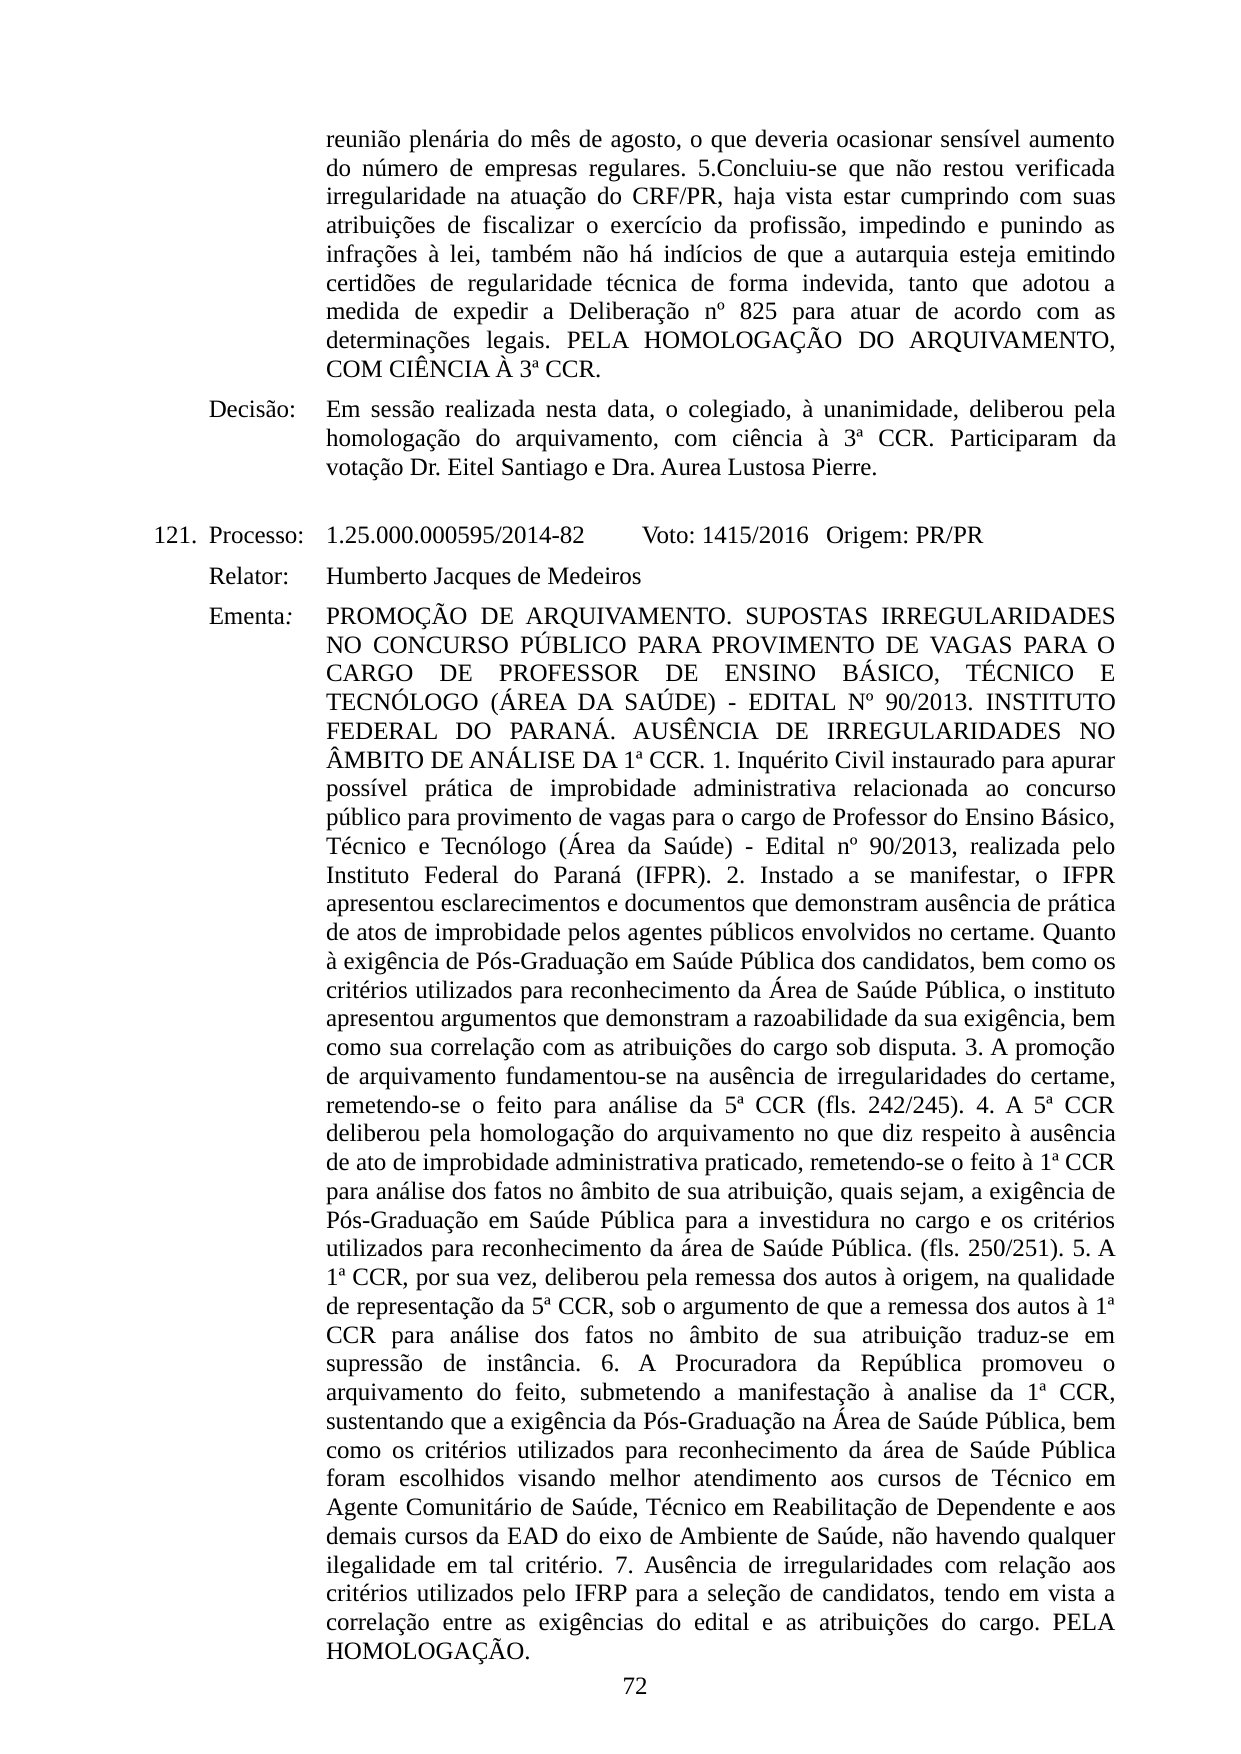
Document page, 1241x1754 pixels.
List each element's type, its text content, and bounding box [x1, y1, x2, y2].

table_cell [148, 595, 203, 1670]
table_cell Humberto Jacques de Medeiros [320, 555, 1122, 595]
table_header Voto: 1415/2016 [636, 515, 820, 555]
table_cell Ementa: [203, 595, 320, 1670]
table_cell PROMOÇÃO DE ARQUIVAMENTO. SUPOSTAS IRREGULARIDADES NO CONCURSO PÚBLICO PARA PROVIMENTO DE VAGAS PARA O CARGO DE PROFESSOR DE ENSINO BÁSICO, TÉCNICO E TECNÓLOGO (ÁREA DA SAÚDE) - EDITAL Nº 90/2013. INSTITUTO FEDERAL DO PARANÁ. AUSÊNCIA DE IRREGULARIDADES NO ÂMBITO DE ANÁLISE DA 1ª CCR. 1. Inquérito Civil instaurado para apurar possível prática de improbidade administrativa relacionada ao concurso público para provimento de vagas para o cargo de Professor do Ensino Básico, Técnico e Tecnólogo (Área da Saúde) - Edital nº 90/2013, realizada pelo Instituto Federal do Paraná (IFPR). 2. Instado a se manifestar, o IFPR apresentou esclarecimentos e documentos que demonstram ausência de prática de atos de improbidade pelos agentes públicos envolvidos no certame. Quanto à exigência de Pós-Graduação em Saúde Pública dos candidatos, bem como os critérios utilizados para reconhecimento da Área de Saúde Pública, o instituto apresentou argumentos que demonstram a razoabilidade da sua exigência, bem como sua correlação com as atribuições do cargo sob disputa. 3. A promoção de arquivamento fundamentou-se na ausência de irregularidades do certame, remetendo-se o feito para análise da 5ª CCR (fls. 242/245). 4. A 5ª CCR deliberou pela homologação do arquivamento no que diz respeito à ausência de ato de improbidade administrativa praticado, remetendo-se o feito à 1ª CCR para análise dos fatos no âmbito de sua atribuição, quais sejam, a exigência de Pós-Graduação em Saúde Pública para a investidura no cargo e os critérios utilizados para reconhecimento da área de Saúde Pública. (fls. 250/251). 5. A 1ª CCR, por sua vez, deliberou pela remessa dos autos à origem, na qualidade de representação da 5ª CCR, sob o argumento de que a remessa dos autos à 1ª CCR para análise dos fatos no âmbito de sua atribuição traduz-se em supressão de instância. 6. A Procuradora da República promoveu o arquivamento do feito, submetendo a manifestação à analise da 1ª CCR, sustentando que a exigência da Pós-Graduação na Área de Saúde Pública, bem como os critérios utilizados para reconhecimento da área de Saúde Pública foram escolhidos visando melhor atendimento aos cursos de Técnico em Agente Comunitário de Saúde, Técnico em Reabilitação de Dependente e aos demais cursos da EAD do eixo de Ambiente de Saúde, não havendo qualquer ilegalidade em tal critério. 7. Ausência de irregularidades com relação aos critérios utilizados pelo IFRP para a seleção de candidatos, tendo em vista a correlação entre as exigências do edital e as atribuições do cargo. PELA HOMOLOGAÇÃO. [320, 595, 1122, 1670]
table_cell [148, 118, 203, 388]
table_header 121. [148, 515, 203, 555]
table_cell reunião plenária do mês de agosto, o que deveria ocasionar sensível aumento do número de empresas regulares. 5.Concluiu-se que não restou verificada irregularidade na atuação do CRF/PR, haja vista estar cumprindo com suas atribuições de fiscalizar o exercício da profissão, impedindo e punindo as infrações à lei, também não há indícios de que a autarquia esteja emitindo certidões de regularidade técnica de forma indevida, tanto que adotou a medida de expedir a Deliberação nº 825 para atuar de acordo com as determinações legais. PELA HOMOLOGAÇÃO DO ARQUIVAMENTO, COM CIÊNCIA À 3ª CCR. [320, 118, 1122, 388]
table_cell [148, 388, 203, 486]
table_header Processo: [203, 515, 320, 555]
table_cell [148, 555, 203, 595]
table_cell Decisão: [203, 388, 320, 486]
table_cell Em sessão realizada nesta data, o colegiado, à unanimidade, deliberou pela homologação do arquivamento, com ciência à 3ª CCR. Participaram da votação Dr. Eitel Santiago e Dra. Aurea Lustosa Pierre. [320, 388, 1122, 486]
table_header 1.25.000.000595/2014-82 [320, 515, 636, 555]
table_header Origem: PR/PR [820, 515, 1122, 555]
table_cell [203, 118, 320, 388]
table_cell Relator: [203, 555, 320, 595]
